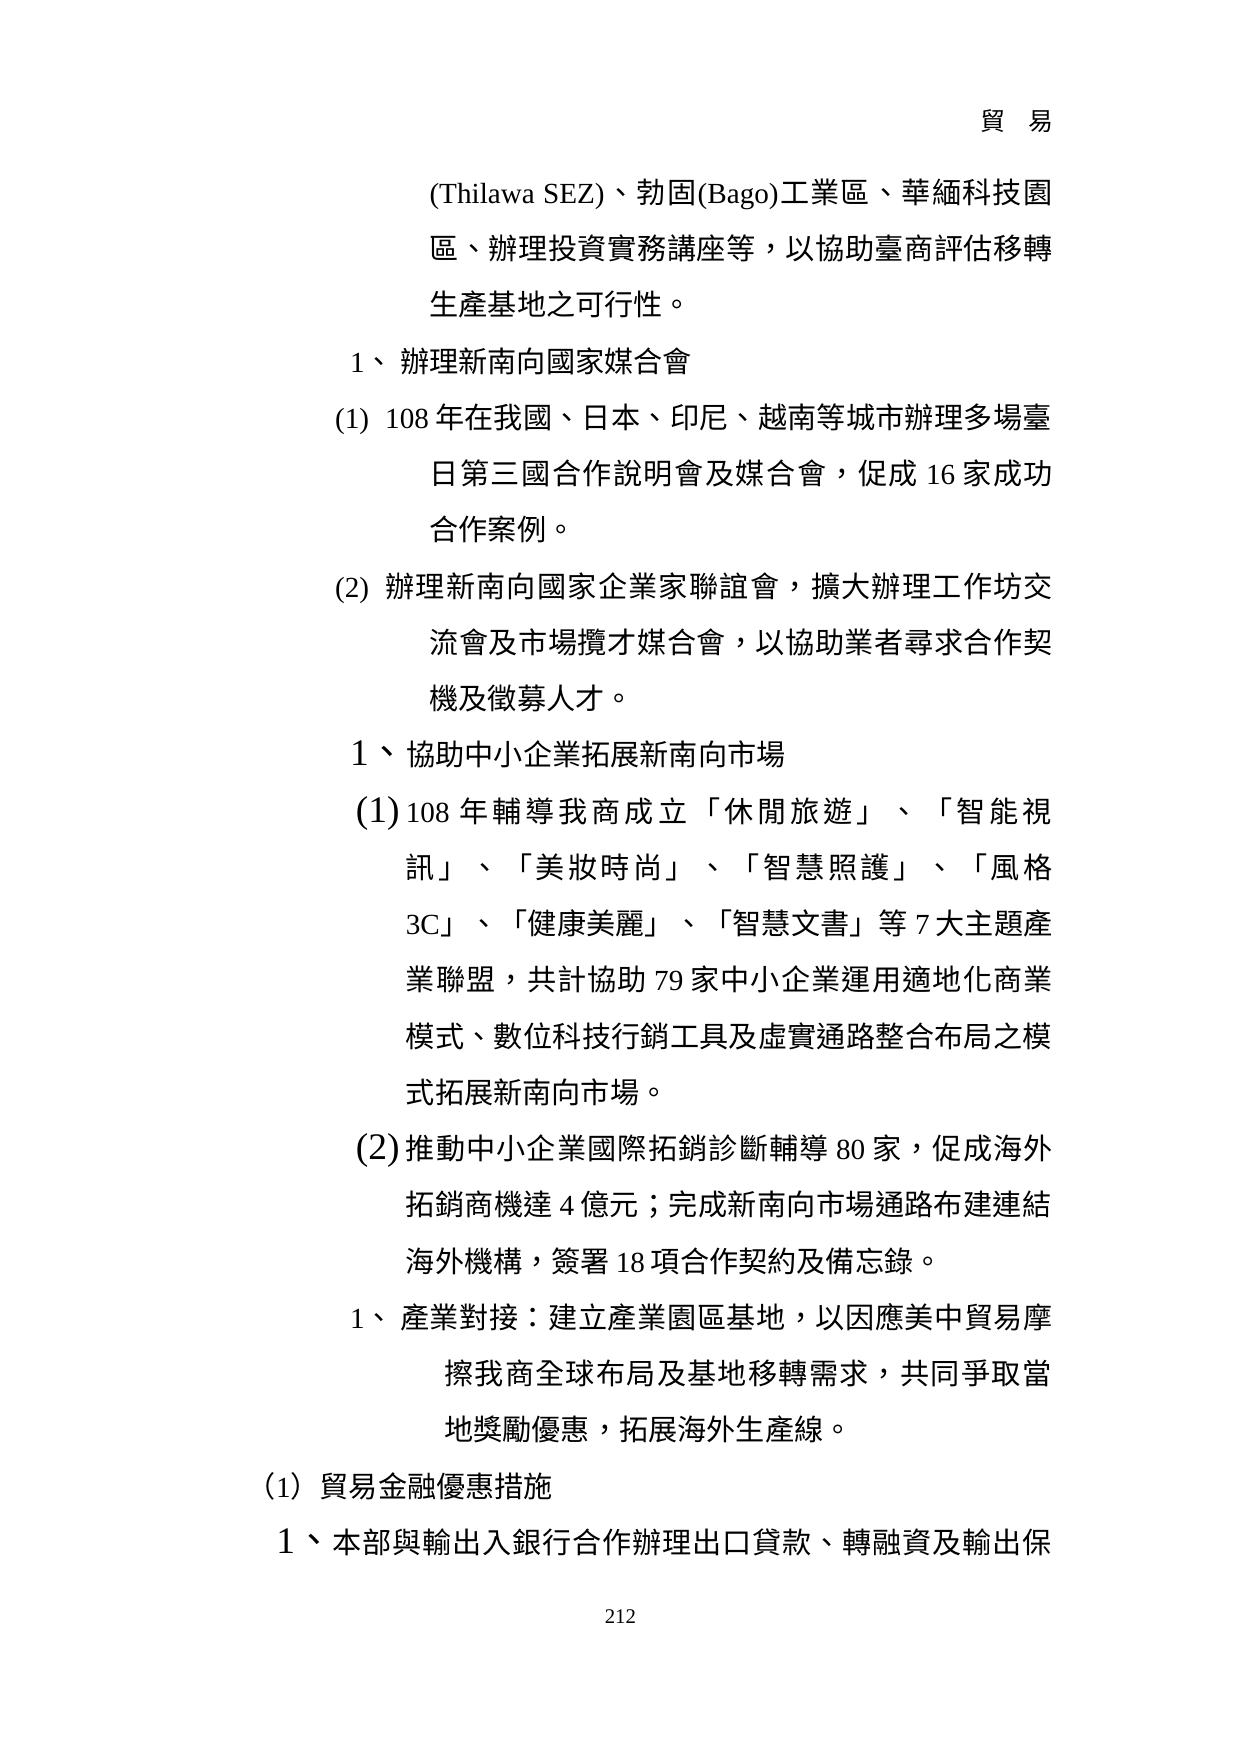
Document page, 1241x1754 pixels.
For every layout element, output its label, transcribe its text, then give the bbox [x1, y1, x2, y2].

list 產業對接：建立產業園區基地，以因應美中貿易摩擦我商全球布局及基地移轉需求，共同爭取當地獎勵優惠，拓展海外生產線。 [350, 1283, 1053, 1452]
list 協助中小企業拓展新南向市場 [350, 721, 1053, 777]
list 辦理新南向國家媒合會 [350, 327, 1053, 383]
list 推動中小企業國際拓銷診斷輔導80家，促成海外拓銷商機達4億元；完成新南向市場通路布建連結海外機構，簽署18項合作契約及備忘錄。 [356, 1114, 1053, 1283]
list 本部與輸出入銀行合作辦理出口貸款、轉融資及輸出保 [276, 1508, 1053, 1564]
list 108年輔導我商成立「休閒旅遊」、「智能視訊」、「美妝時尚」、「智慧照護」、「風格3C」、「健康美麗」、「智慧文書」等7大主題產業聯盟，共計協助79家中小企業運用適地化商業模式、數位科技行銷工具及虛實通路整合布局之模式拓展新南向市場。 [356, 777, 1053, 1114]
list 辦理新南向國家企業家聯誼會，擴大辦理工作坊交流會及市場攬才媒合會，以協助業者尋求合作契機及徵募人才。 [335, 552, 1053, 721]
list (Thilawa SEZ)、勃固(Bago)工業區、華緬科技園區、辦理投資實務講座等，以協助臺商評估移轉生產基地之可行性。 [335, 158, 1053, 327]
list 108年在我國、日本、印尼、越南等城市辦理多場臺日第三國合作說明會及媒合會，促成16家成功合作案例。 [335, 383, 1053, 552]
list 貿易金融優惠措施 [247, 1452, 1053, 1508]
